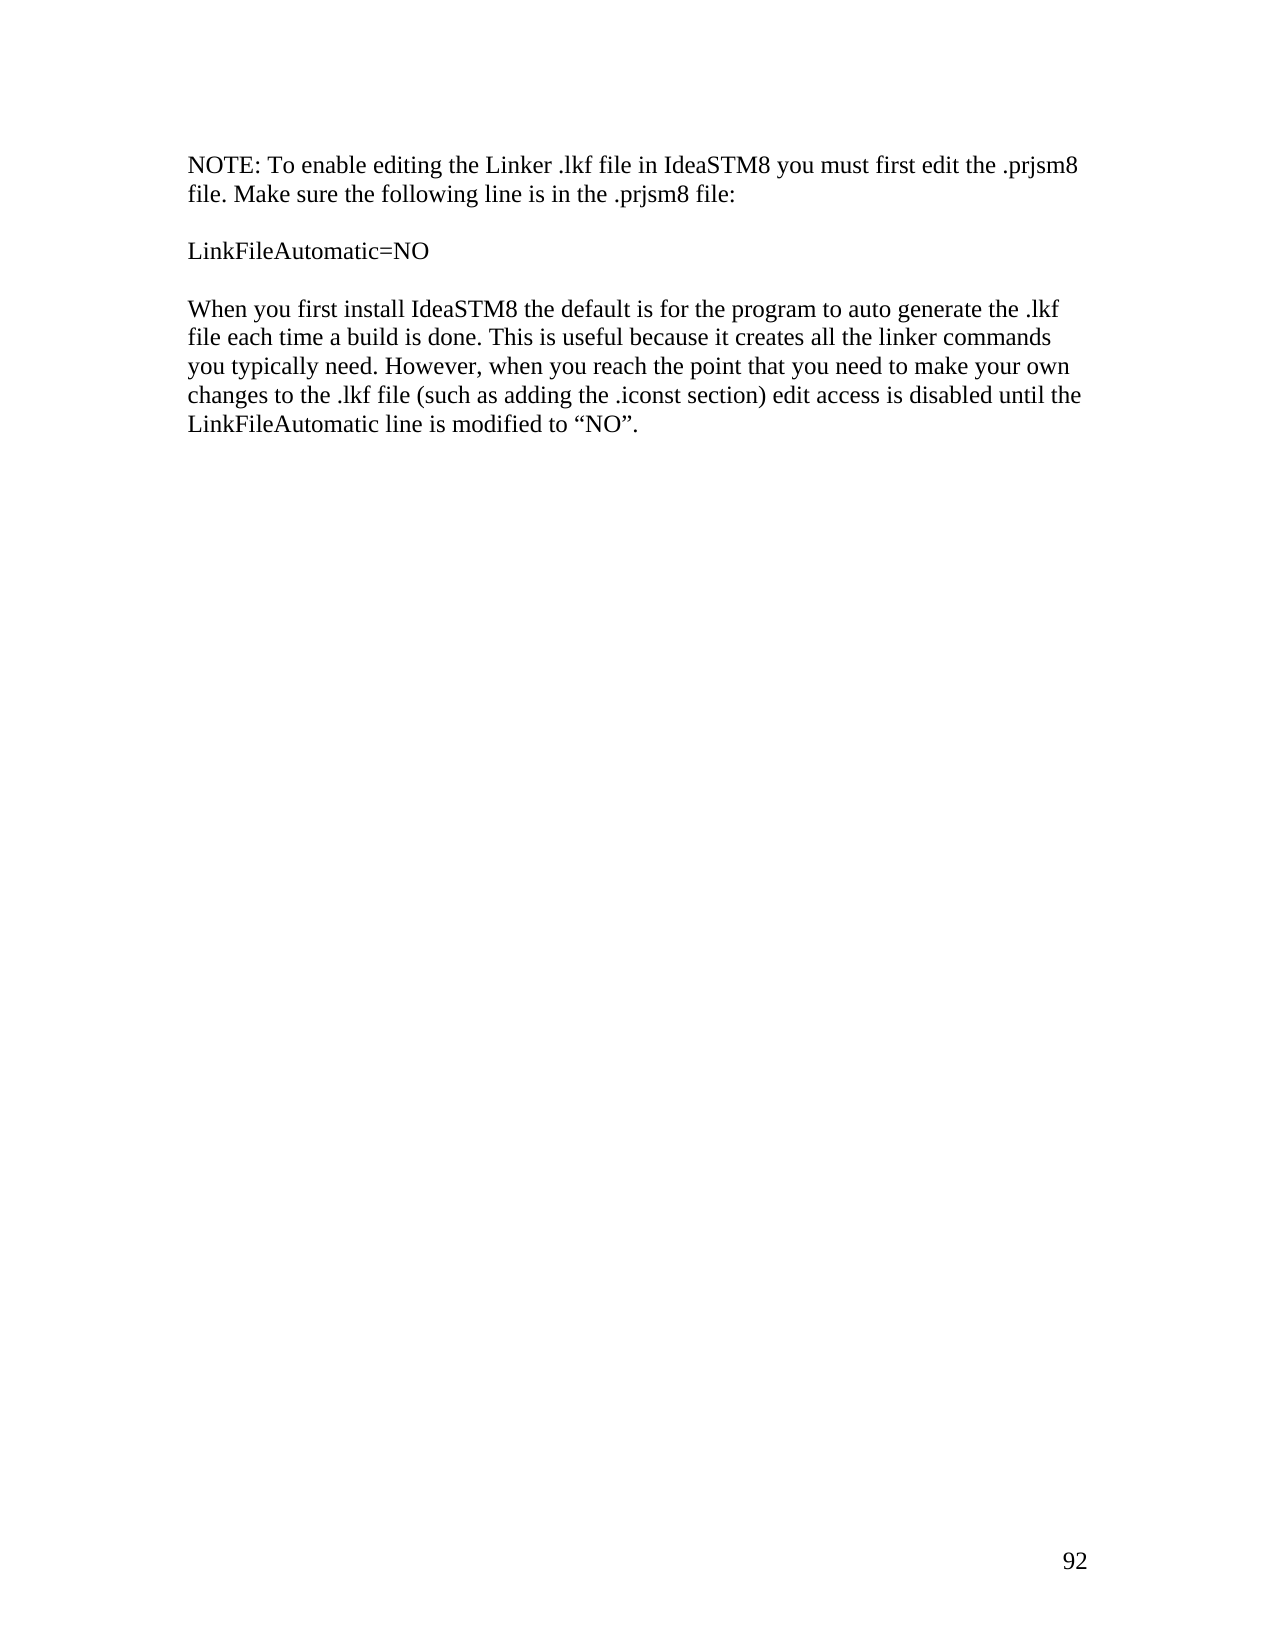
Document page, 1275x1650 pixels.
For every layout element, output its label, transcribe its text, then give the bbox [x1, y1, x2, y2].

text LinkFileAutomatic=NO [187, 236, 1087, 265]
text When you first install IdeaSTM8 the default is for the program to auto generate the .lkf file each time a build is done. This is useful because it creates all the linker commands you typically need. However, when you reach the point that you need to make your own changes to the .lkf file (such as adding the .iconst section) edit access is disabled until the LinkFileAutomatic line is modified to “NO”. [187, 294, 1087, 437]
text NOTE: To enable editing the Linker .lkf file in IdeaSTM8 you must first edit the .prjsm8 file. Make sure the following line is in the .prjsm8 file: [187, 150, 1087, 207]
